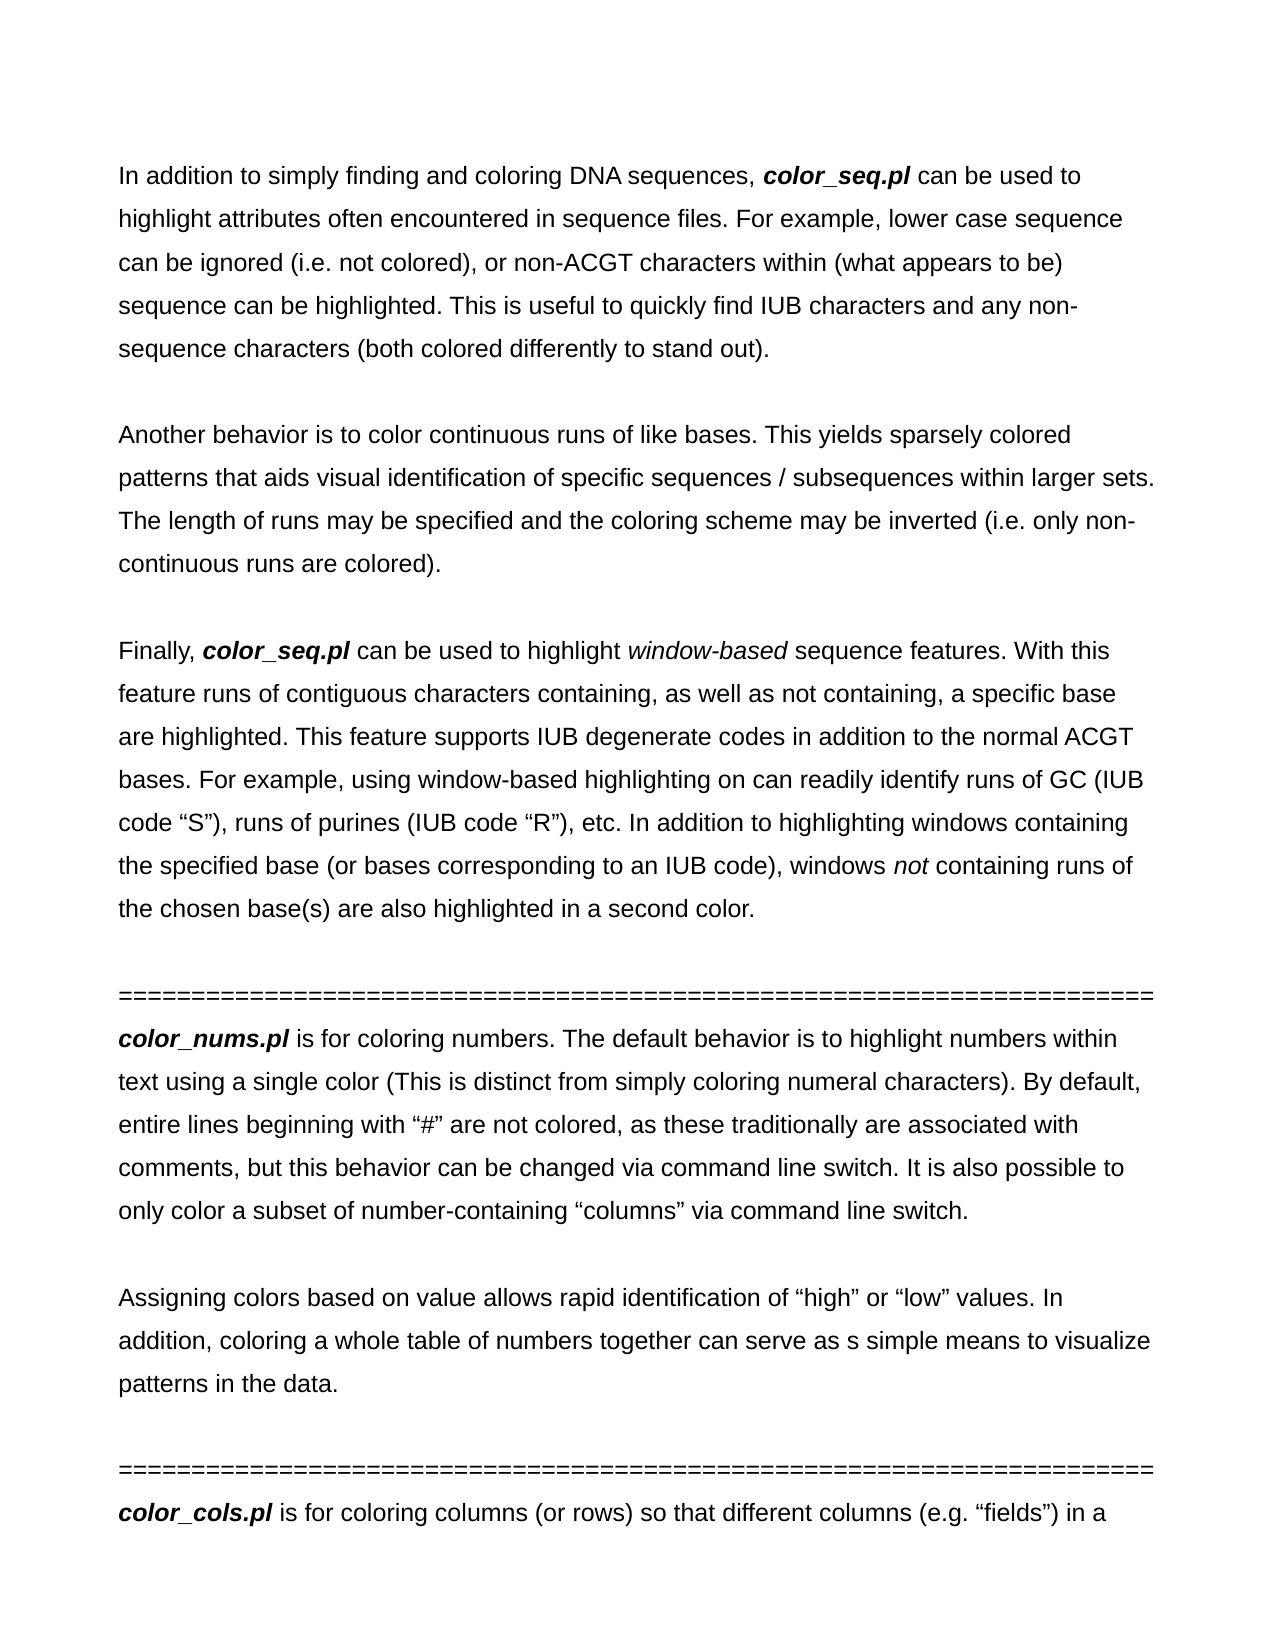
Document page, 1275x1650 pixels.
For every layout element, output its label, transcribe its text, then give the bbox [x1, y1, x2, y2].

text Finally, color_seq.pl can be used to highlight window-based sequence features. With this feature runs of contiguous characters containing, as well as not containing, a specific base are highlighted. This feature supports IUB degenerate codes in addition to the normal ACGT bases. For example, using window-based highlighting on can readily identify runs of GC (IUB code “S”), runs of purines (IUB code “R”), etc. In addition to highlighting windows containing the specified base (or bases corresponding to an IUB code), windows not containing runs of the chosen base(s) are also highlighted in a second color. [118, 636, 1157, 923]
text ======================================================================= [118, 981, 1157, 1009]
text color_nums.pl is for coloring numbers. The default behavior is to highlight numbers within text using a single color (This is distinct from simply coloring numeral characters). By default, entire lines beginning with “#” are not colored, as these traditionally are associated with comments, but this behavior can be changed via command line switch. It is also possible to only color a subset of number-containing “columns” via command line switch. [118, 1024, 1157, 1225]
text ======================================================================= [118, 1455, 1157, 1484]
text Another behavior is to color continuous runs of like bases. This yields sparsely colored patterns that aids visual identification of specific sequences / subsequences within larger sets. The length of runs may be specified and the coloring scheme may be inverted (i.e. only non-continuous runs are colored). [118, 420, 1157, 578]
text Assigning colors based on value allows rapid identification of “high” or “low” values. In addition, coloring a whole table of numbers together can serve as s simple means to visualize patterns in the data. [118, 1282, 1157, 1397]
text In addition to simply finding and coloring DNA sequences, color_seq.pl can be used to highlight attributes often encountered in sequence files. For example, lower case sequence can be ignored (i.e. not colored), or non-ACGT characters within (what appears to be) sequence can be highlighted. This is useful to quickly find IUB characters and any non-sequence characters (both colored differently to stand out). [118, 161, 1157, 362]
text color_cols.pl is for coloring columns (or rows) so that different columns (e.g. “fields”) in a [118, 1498, 1157, 1527]
